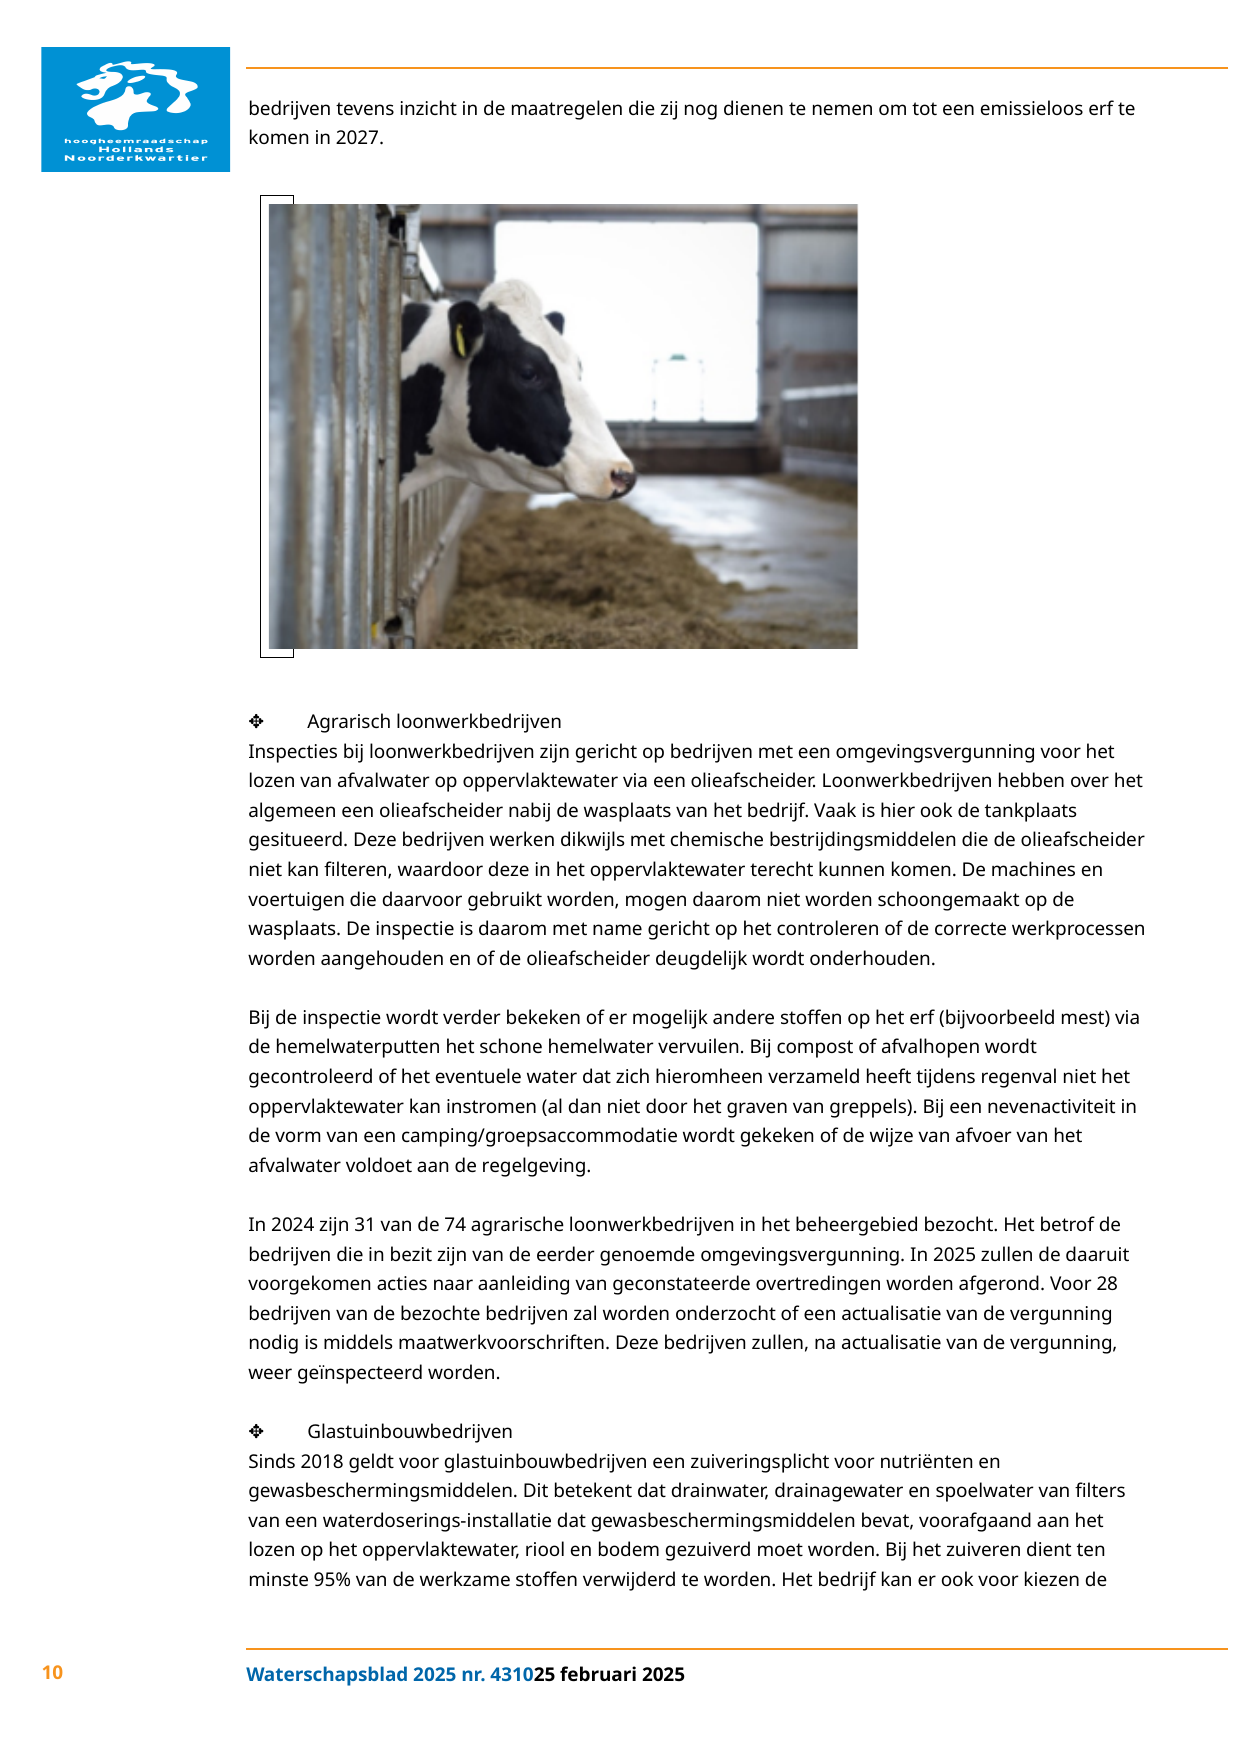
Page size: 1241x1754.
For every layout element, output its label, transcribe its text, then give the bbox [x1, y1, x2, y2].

picture [268, 204, 860, 649]
text In 2024 zijn 31 van de 74 agrarische loonwerkbedrijven in het beheergebied bezocht. Het betrof de bedrijven die in bezit zijn van de eerder genoemde omgevingsvergunning. In 2025 zullen de daaruit voorgekomen acties naar aanleiding van geconstateerde overtredingen worden afgerond. Voor 28 bedrijven van de bezochte bedrijven zal worden onderzocht of een actualisatie van de vergunning nodig is middels maatwerkvoorschriften. Deze bedrijven zullen, na actualisatie van de vergunning, weer geïnspecteerd worden. [248, 1211, 1152, 1385]
text Inspecties bij loonwerkbedrijven zijn gericht op bedrijven met een omgevingsvergunning voor het lozen van afvalwater op oppervlaktewater via een olieafscheider. Loonwerkbedrijven hebben over het algemeen een olieafscheider nabij de wasplaats van het bedrijf. Vaak is hier ook de tankplaats gesitueerd. Deze bedrijven werken dikwijls met chemische bestrijdingsmiddelen die de olieafscheider niet kan filteren, waardoor deze in het oppervlaktewater terecht kunnen komen. De machines en voertuigen die daarvoor gebruikt worden, mogen daarom niet worden schoongemaakt op de wasplaats. De inspectie is daarom met name gericht op het controleren of de correcte werkprocessen worden aangehouden en of de olieafscheider deugdelijk wordt onderhouden. [248, 738, 1152, 971]
text Bij de inspectie wordt verder bekeken of er mogelijk andere stoffen op het erf (bijvoorbeeld mest) via de hemelwaterputten het schone hemelwater vervuilen. Bij compost of afvalhopen wordt gecontroleerd of het eventuele water dat zich hieromheen verzameld heeft tijdens regenval niet het oppervlaktewater kan instromen (al dan niet door het graven van greppels). Bij een nevenactiviteit in de vorm van een camping/groepsaccommodatie wordt gekeken of de wijze van afvoer van het afvalwater voldoet aan de regelgeving. [248, 1004, 1152, 1178]
picture [88, 87, 157, 130]
list Glastuinbouwbedrijven [248, 1418, 1152, 1444]
text bedrijven tevens inzicht in de maatregelen die zij nog dienen te nemen om tot een emissieloos erf te komen in 2027. [248, 95, 1152, 150]
text Sinds 2018 geldt voor glastuinbouwbedrijven een zuiveringsplicht voor nutriënten en gewasbeschermingsmiddelen. Dit betekent dat drainwater, drainagewater en spoelwater van filters van een waterdoserings-installatie dat gewasbeschermingsmiddelen bevat, voorafgaand aan het lozen op het oppervlaktewater, riool en bodem gezuiverd moet worden. Bij het zuiveren dient ten minste 95% van de werkzame stoffen verwijderd te worden. Het bedrijf kan er ook voor kiezen de [248, 1448, 1152, 1592]
picture [118, 62, 197, 112]
picture [129, 76, 144, 82]
picture [78, 64, 122, 99]
list Agrarisch loonwerkbedrijven [248, 708, 1152, 734]
